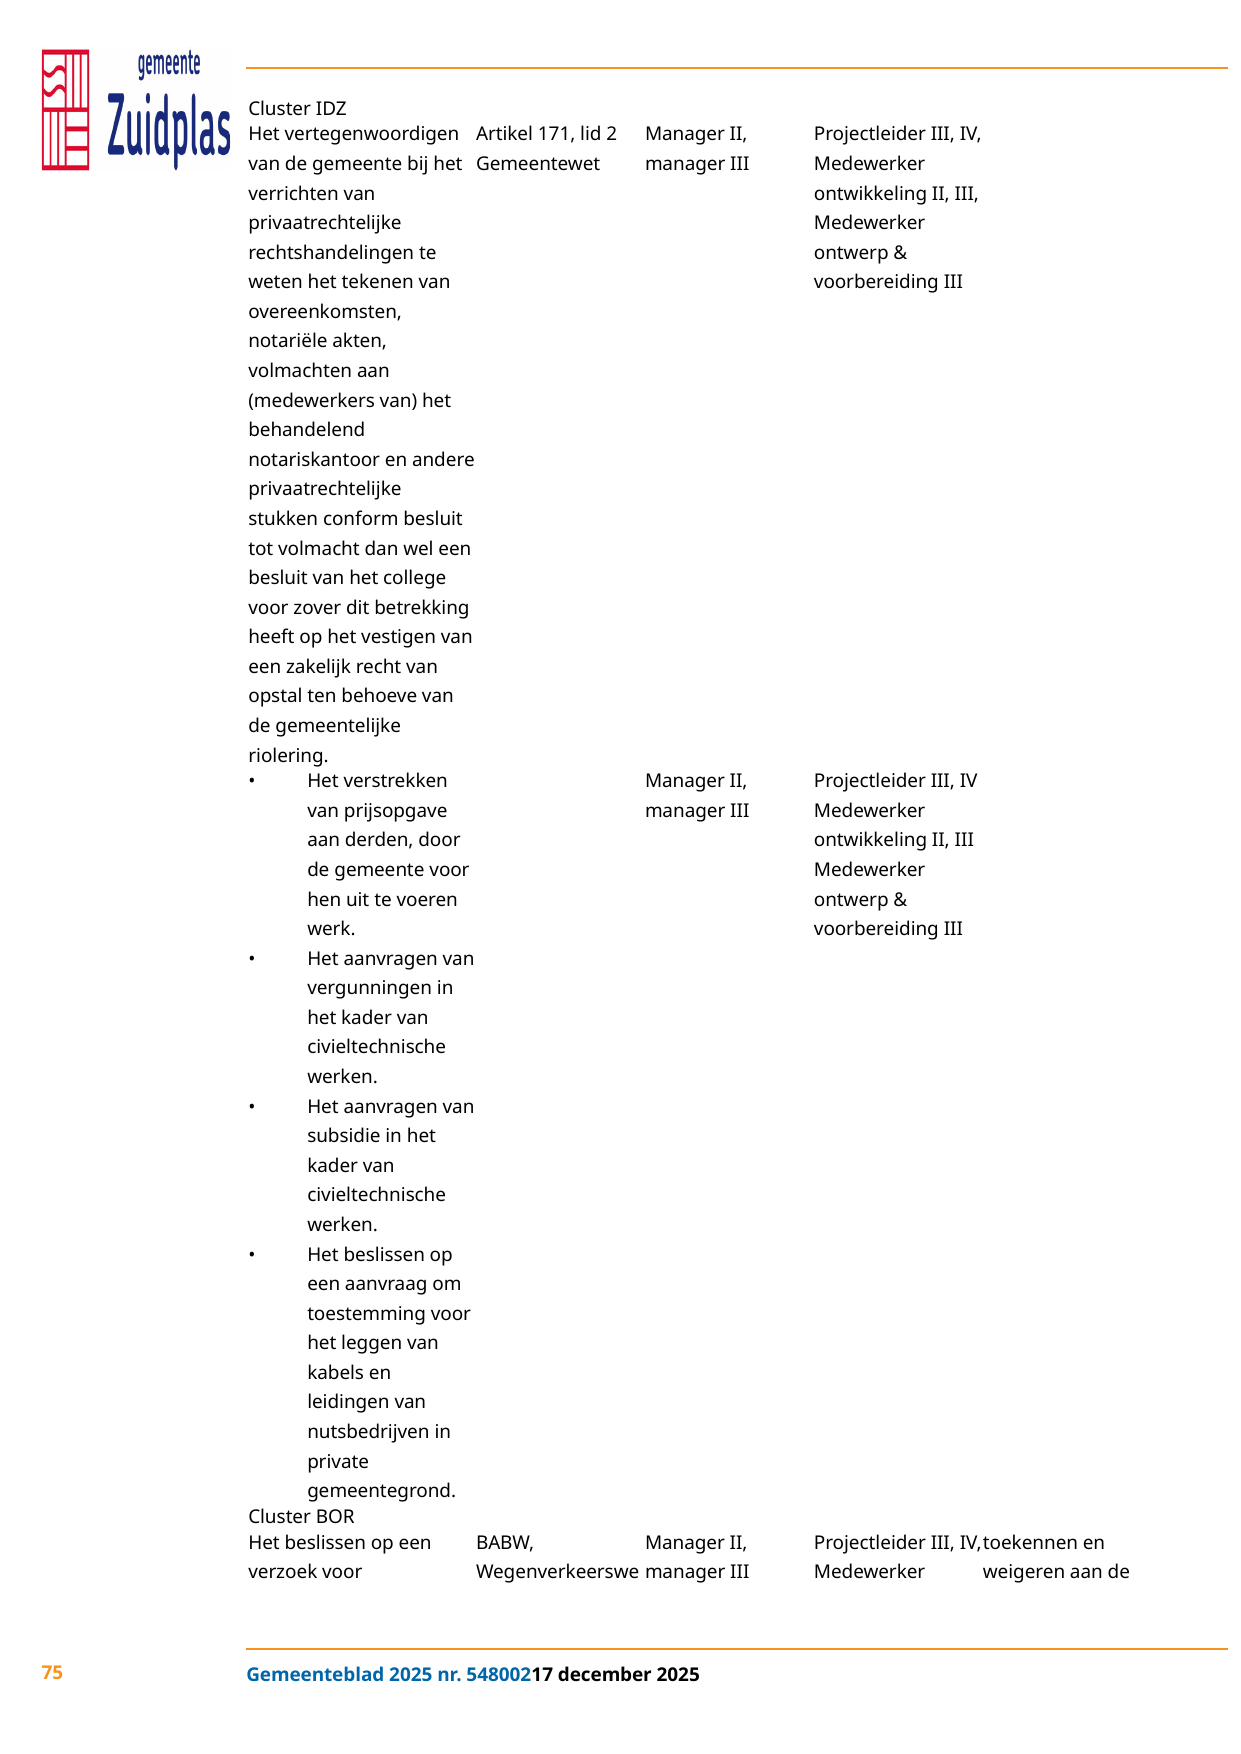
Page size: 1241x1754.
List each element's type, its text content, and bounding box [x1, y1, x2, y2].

table_cell Projectleider III, IV, Medewerker [814, 1529, 983, 1584]
table_cell BABW, Wegenverkeerswe [476, 1529, 645, 1584]
table_cell Manager II, manager III [645, 768, 814, 1503]
table_cell Projectleider III, IV Medewerker ontwikkeling II, III Medewerker ontwerp & voorbereiding III [814, 768, 983, 1503]
table_cell Het beslissen op een verzoek voor [248, 1529, 476, 1584]
table_cell Cluster BOR [248, 1503, 1152, 1529]
table_cell Manager II, manager III [645, 121, 814, 767]
table_cell [983, 768, 1152, 1503]
table_cell toekennen en weigeren aan de [983, 1529, 1152, 1584]
table_cell [983, 121, 1152, 767]
table_cell Manager II, manager III [645, 1529, 814, 1584]
table_cell Projectleider III, IV, Medewerker ontwikkeling II, III, Medewerker ontwerp & voorbereiding III [814, 121, 983, 767]
picture [41, 47, 231, 172]
table_cell [476, 768, 645, 1503]
table_cell Het verstrekken van prijsopgave aan derden, door de gemeente voor hen uit te voeren werk. Het aanvragen van vergunningen in het kader van civieltechnische werken. Het aanvragen van subsidie in het kader van civieltechnische werken. Het beslissen op een aanvraag om toestemming voor het leggen van kabels en leidingen van nutsbedrijven in private gemeentegrond. [248, 768, 476, 1503]
table_cell Het vertegenwoordigen van de gemeente bij het verrichten van privaatrechtelijke rechtshandelingen te weten het tekenen van overeenkomsten, notariële akten, volmachten aan (medewerkers van) het behandelend notariskantoor en andere privaatrechtelijke stukken conform besluit tot volmacht dan wel een besluit van het college voor zover dit betrekking heeft op het vestigen van een zakelijk recht van opstal ten behoeve van de gemeentelijke riolering. [248, 121, 476, 767]
table_cell Artikel 171, lid 2 Gemeentewet [476, 121, 645, 767]
table_cell Cluster IDZ [248, 95, 1152, 121]
